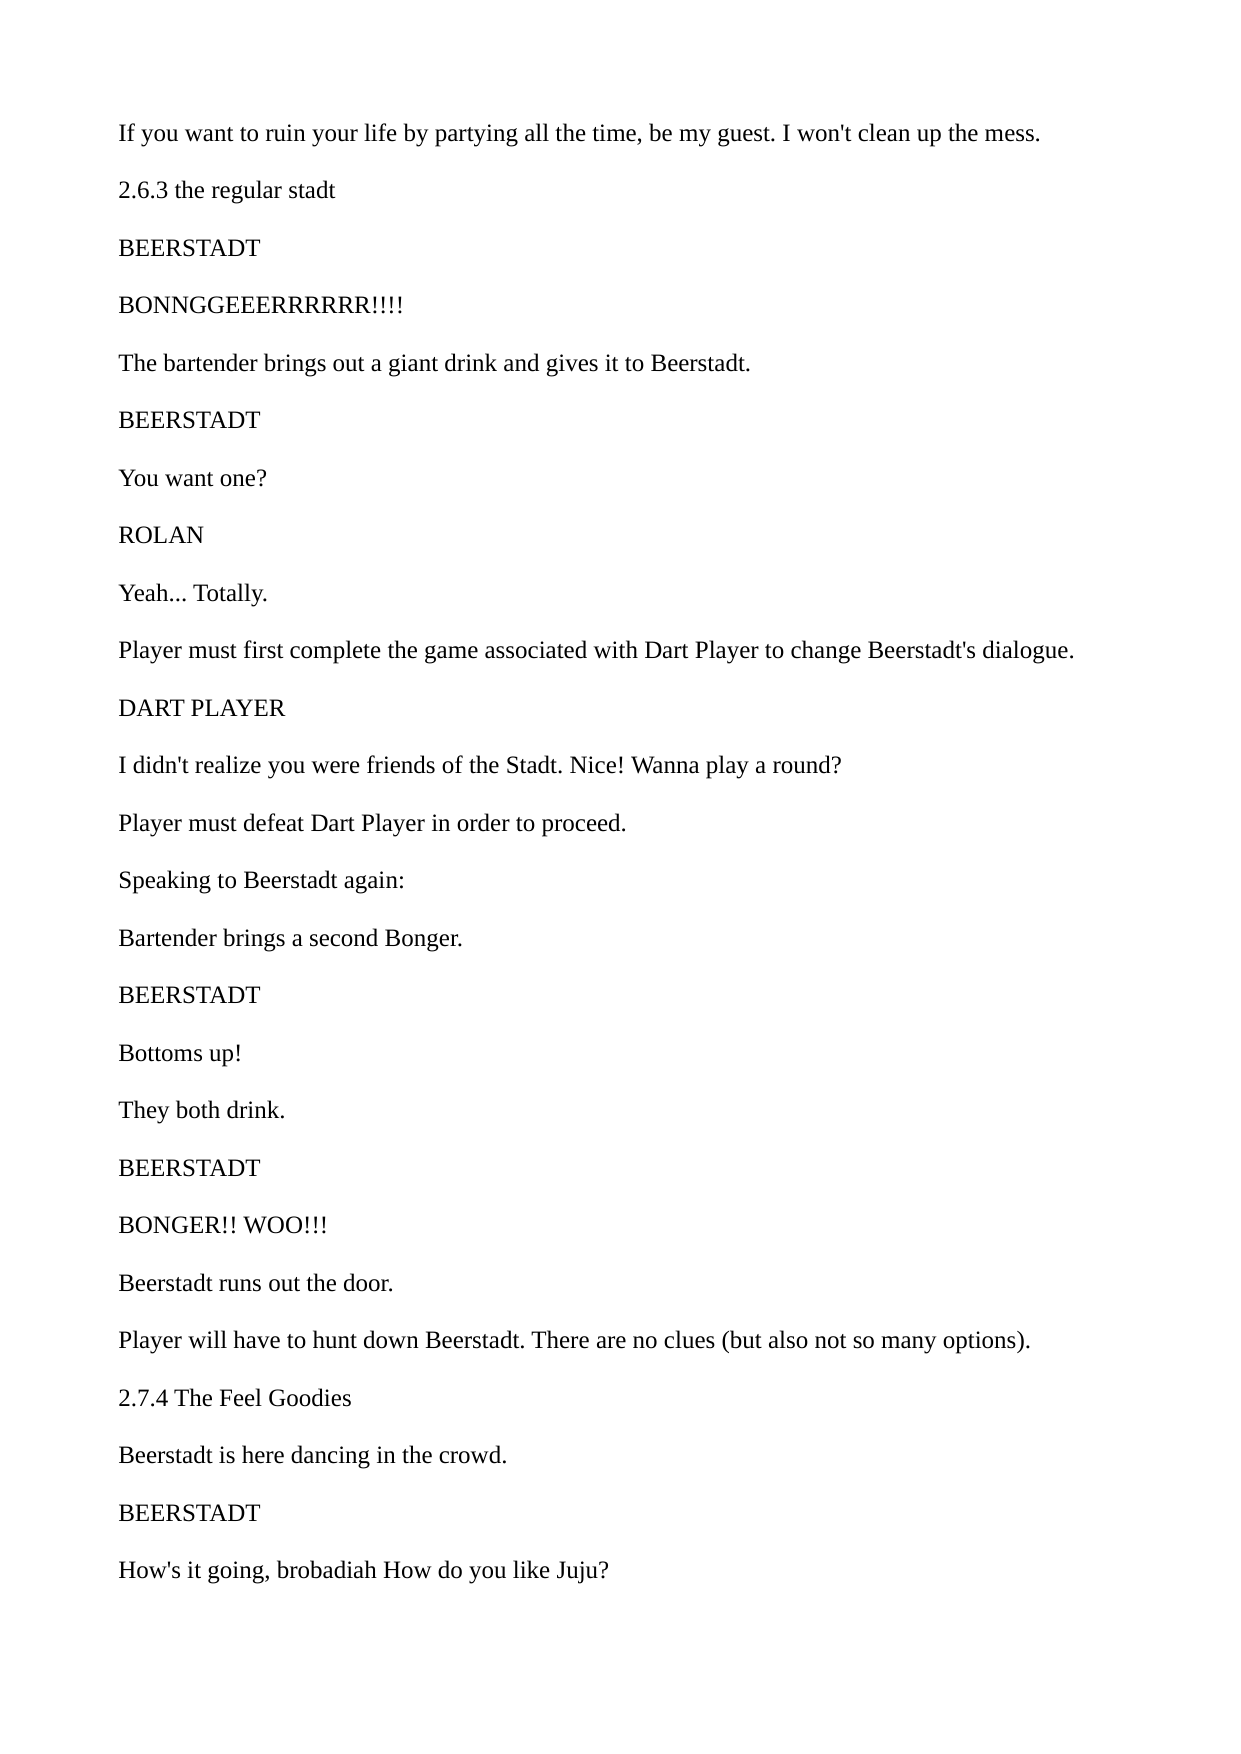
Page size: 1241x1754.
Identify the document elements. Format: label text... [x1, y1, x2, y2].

text BEERSTADT [118, 233, 1122, 262]
text Beerstadt runs out the door. [118, 1268, 1122, 1297]
text If you want to ruin your life by partying all the time, be my guest. I won't clean up the mess. [118, 118, 1122, 147]
text I didn't realize you were friends of the Stadt. Nice! Wanna play a round? [118, 751, 1122, 779]
text ROLAN [118, 521, 1122, 549]
text DART PLAYER [118, 693, 1122, 722]
text Yeah... Totally. [118, 578, 1122, 607]
text BONGER!! WOO!!! [118, 1211, 1122, 1239]
text Player must defeat Dart Player in order to proceed. [118, 808, 1122, 837]
text You want one? [118, 463, 1122, 492]
text Bartender brings a second Bonger. [118, 923, 1122, 952]
text BEERSTADT [118, 406, 1122, 434]
text BEERSTADT [118, 1498, 1122, 1527]
text The bartender brings out a giant drink and gives it to Beerstadt. [118, 348, 1122, 377]
text BONNGGEEERRRRRR!!!! [118, 291, 1122, 319]
text 2.6.3 the regular stadt [118, 176, 1122, 204]
text BEERSTADT [118, 1153, 1122, 1182]
text They both drink. [118, 1096, 1122, 1124]
text BEERSTADT [118, 981, 1122, 1009]
text 2.7.4 The Feel Goodies [118, 1383, 1122, 1412]
text Speaking to Beerstadt again: [118, 866, 1122, 894]
text Player will have to hunt down Beerstadt. There are no clues (but also not so many options). [118, 1326, 1122, 1354]
text How's it going, brobadiah How do you like Juju? [118, 1556, 1122, 1584]
text Beerstadt is here dancing in the crowd. [118, 1441, 1122, 1469]
text Bottoms up! [118, 1038, 1122, 1067]
text Player must first complete the game associated with Dart Player to change Beerstadt's dialogue. [118, 636, 1122, 664]
